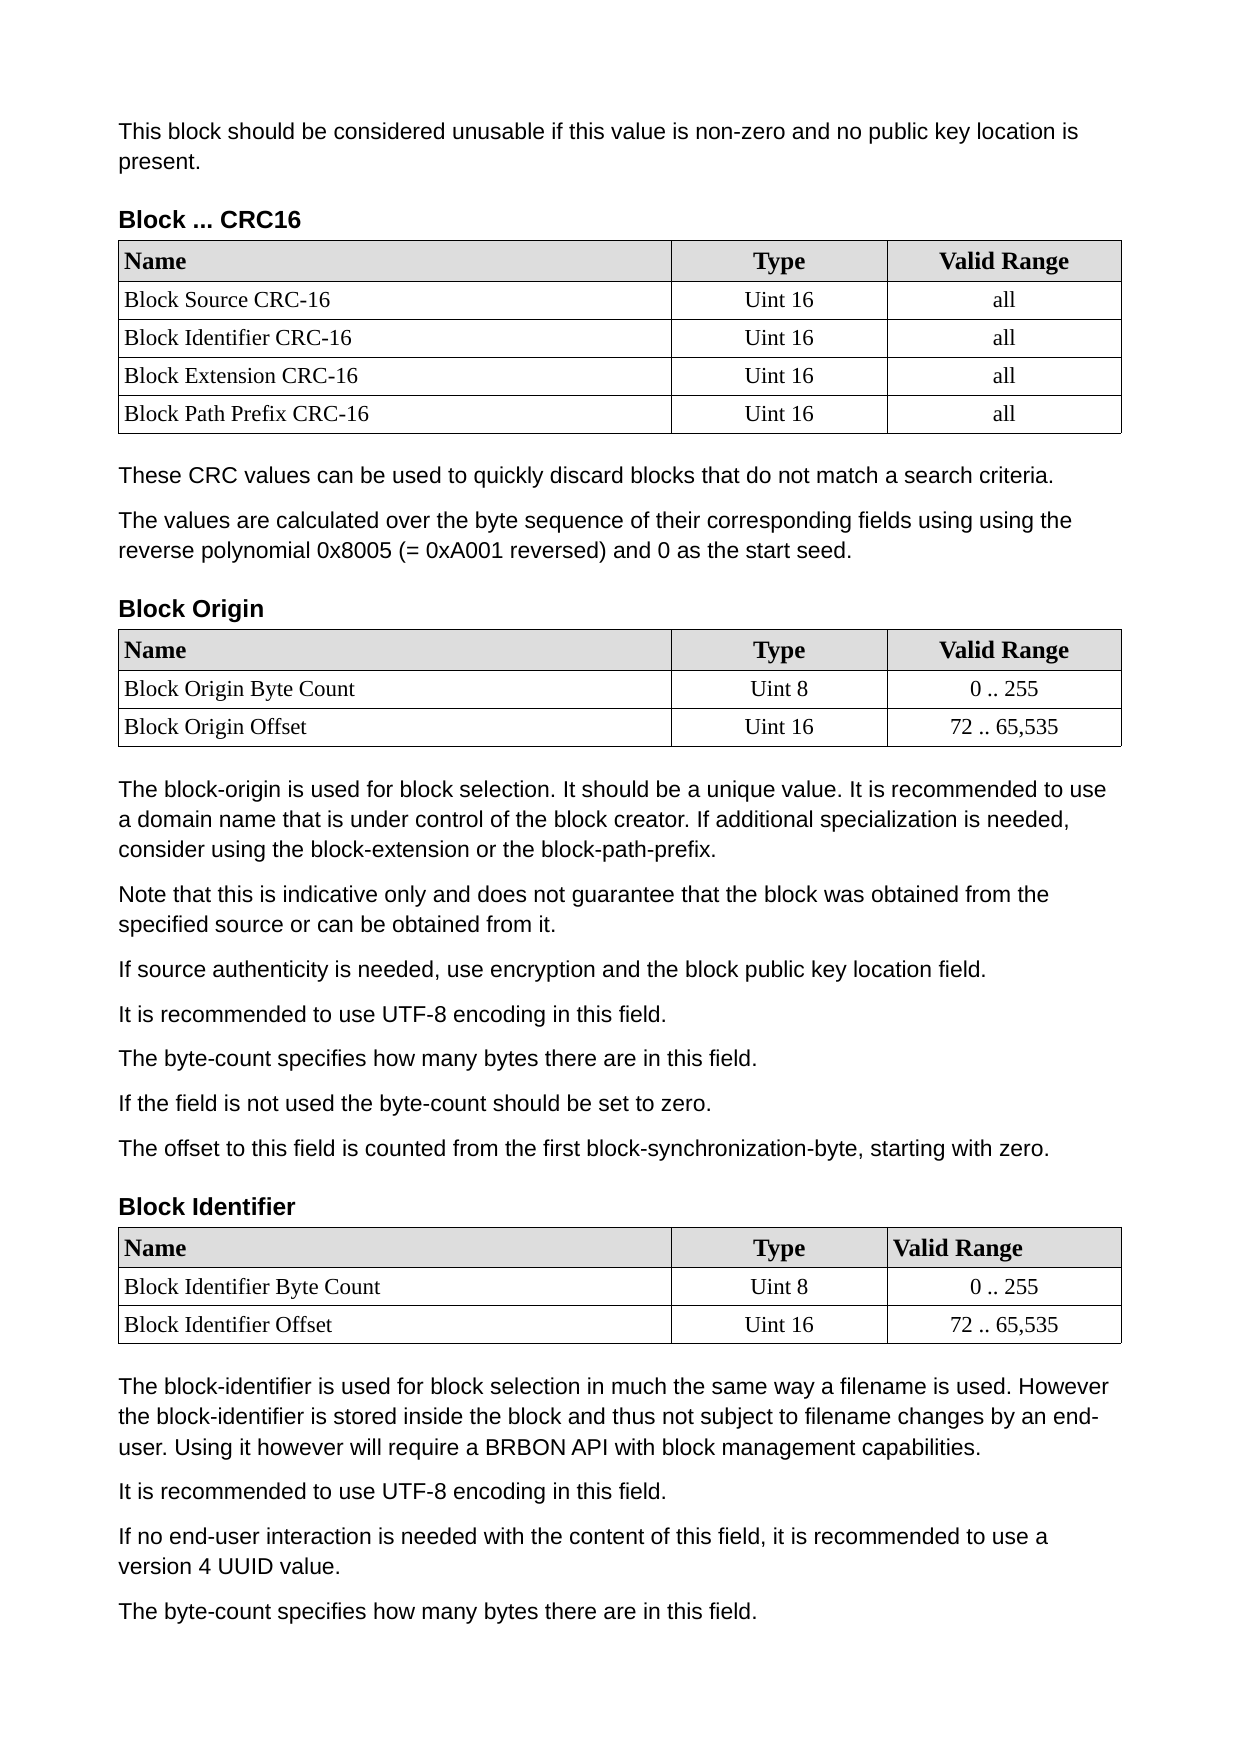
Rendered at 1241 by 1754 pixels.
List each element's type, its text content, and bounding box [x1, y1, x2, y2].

table_cell Block Identifier CRC-16 [119, 320, 671, 357]
table_header Name [119, 241, 671, 281]
table_cell Uint 8 [672, 671, 887, 708]
table_cell 0 .. 255 [888, 671, 1121, 708]
table_cell Block Extension CRC-16 [119, 358, 671, 394]
text The values are calculated over the byte sequence of their corresponding fields using using the reverse polynomial 0x8005 (= 0xA001 reversed) and 0 as the start seed. [118, 507, 1122, 564]
table_cell Block Identifier Byte Count [119, 1268, 671, 1305]
table_cell Block Identifier Offset [119, 1306, 671, 1343]
table_cell Block Origin Offset [119, 709, 671, 746]
text The block-identifier is used for block selection in much the same way a filename is used. However the block-identifier is stored inside the block and thus not subject to filename changes by an end-user. Using it however will require a BRBON API with block management capabilities. [118, 1373, 1122, 1460]
table_cell Uint 16 [672, 709, 887, 746]
table_header Type [672, 630, 887, 670]
subtitle Block Identifier [118, 1192, 1122, 1221]
table_cell Block Path Prefix CRC-16 [119, 396, 671, 432]
table_cell all [888, 282, 1121, 319]
table_cell 0 .. 255 [888, 1268, 1121, 1305]
table_cell Block Origin Byte Count [119, 671, 671, 708]
table_cell Uint 16 [672, 282, 887, 319]
text The offset to this field is counted from the first block-synchronization-byte, starting with zero. [118, 1135, 1122, 1161]
text It is recommended to use UTF-8 encoding in this field. [118, 1478, 1122, 1505]
table_header Type [672, 1228, 887, 1267]
table_cell 72 .. 65,535 [888, 1306, 1121, 1343]
table_header Valid Range [888, 630, 1121, 670]
table_header Valid Range [888, 1228, 1121, 1267]
table_cell all [888, 320, 1121, 357]
table_cell Uint 16 [672, 320, 887, 357]
text This block should be considered unusable if this value is non-zero and no public key location is present. [118, 118, 1122, 175]
table_header Type [672, 241, 887, 281]
table_cell Uint 16 [672, 396, 887, 432]
table_header Valid Range [888, 241, 1121, 281]
table_cell Uint 16 [672, 358, 887, 394]
subtitle Block ... CRC16 [118, 206, 1122, 234]
text If no end-user interaction is needed with the content of this field, it is recommended to use a version 4 UUID value. [118, 1523, 1122, 1580]
table_header Name [119, 1228, 671, 1267]
table_header Name [119, 630, 671, 670]
table_cell all [888, 358, 1121, 394]
text If the field is not used the byte-count should be set to zero. [118, 1090, 1122, 1117]
text Note that this is indicative only and does not guarantee that the block was obtained from the specified source or can be obtained from it. [118, 881, 1122, 937]
table_cell Uint 16 [672, 1306, 887, 1343]
text The block-origin is used for block selection. It should be a unique value. It is recommended to use a domain name that is under control of the block creator. If additional specialization is needed, consider using the block-extension or the block-path-prefix. [118, 776, 1122, 862]
text These CRC values can be used to quickly discard blocks that do not match a search criteria. [118, 462, 1122, 489]
text The byte-count specifies how many bytes there are in this field. [118, 1045, 1122, 1072]
table_cell Uint 8 [672, 1268, 887, 1305]
table_cell all [888, 396, 1121, 432]
table_cell Block Source CRC-16 [119, 282, 671, 319]
text It is recommended to use UTF-8 encoding in this field. [118, 1001, 1122, 1027]
subtitle Block Origin [118, 595, 1122, 623]
table_cell 72 .. 65,535 [888, 709, 1121, 746]
text The byte-count specifies how many bytes there are in this field. [118, 1598, 1122, 1624]
text If source authenticity is needed, use encryption and the block public key location field. [118, 956, 1122, 982]
